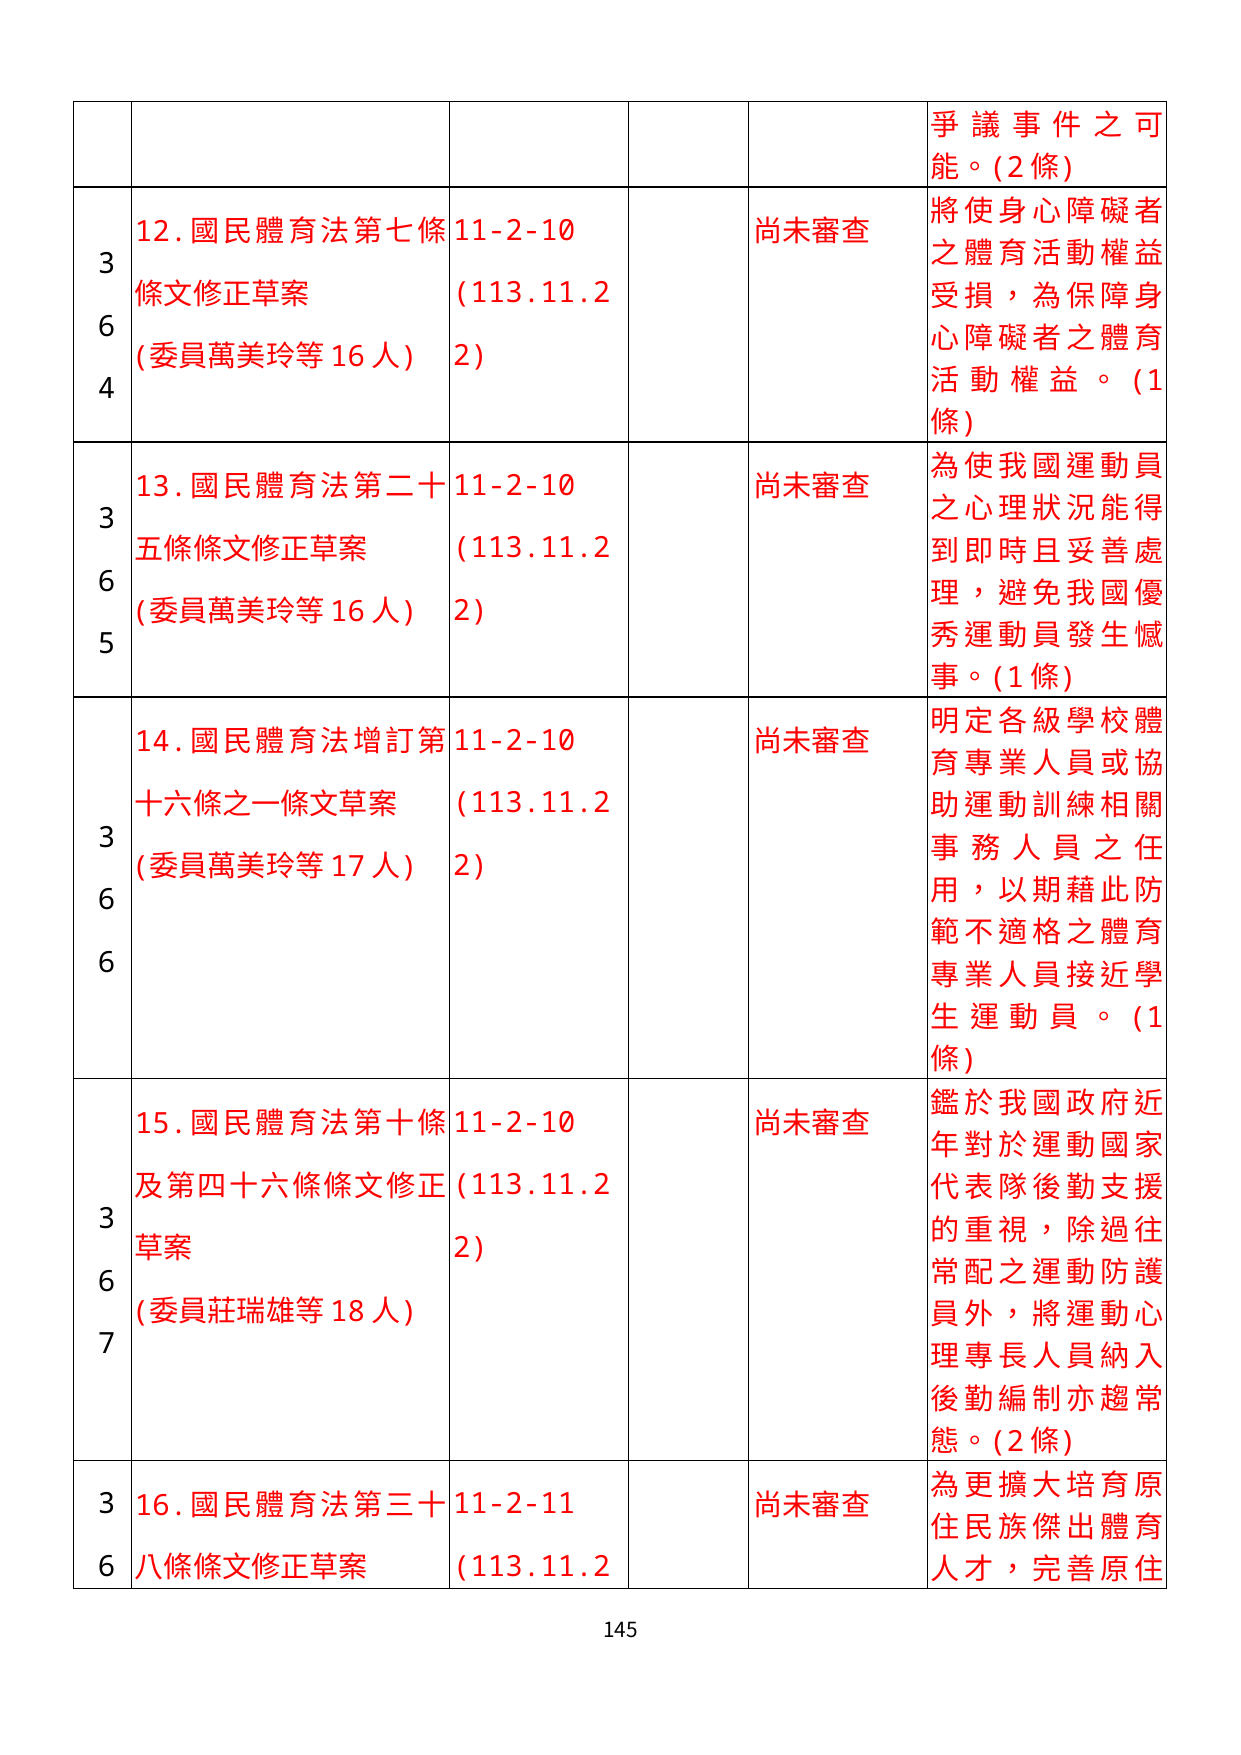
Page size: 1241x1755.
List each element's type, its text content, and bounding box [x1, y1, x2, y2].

table_cell [74, 102, 131, 186]
table_cell 11-2-10 (113.11.22) [450, 1079, 628, 1460]
table_cell [629, 698, 748, 1078]
table_cell 鑑於我國政府近年對於運動國家代表隊後勤支援的重視，除過往常配之運動防護員外，將運動心理專長人員納入後勤編制亦趨常態。(2條) [928, 1079, 1166, 1460]
table_cell [74, 443, 131, 696]
table_cell 尚未審查 [749, 188, 927, 441]
table_cell 為更擴大培育原住民族傑出體育人才，完善原住 [928, 1461, 1166, 1588]
table_cell [74, 188, 131, 441]
table_cell 15.國民體育法第十條及第四十六條條文修正草案 (委員莊瑞雄等18人) [132, 1079, 449, 1460]
table_cell 11-2-11 (113.11.2 [450, 1461, 628, 1588]
table_cell [74, 1461, 131, 1588]
table_cell [74, 698, 131, 1078]
table_cell 尚未審查 [749, 1079, 927, 1460]
table_cell 爭議事件之可能。(2條) [928, 102, 1166, 186]
table_cell [450, 102, 628, 186]
table_cell 為使我國運動員之心理狀況能得到即時且妥善處理，避免我國優秀運動員發生憾事。(1條) [928, 443, 1166, 696]
table_cell 11-2-10 (113.11.22) [450, 443, 628, 696]
table_cell [749, 102, 927, 186]
table_cell [132, 102, 449, 186]
table_cell 尚未審查 [749, 443, 927, 696]
table_cell 12.國民體育法第七條條文修正草案 (委員萬美玲等16人) [132, 188, 449, 441]
table_cell 明定各級學校體育專業人員或協助運動訓練相關事務人員之任用，以期藉此防範不適格之體育專業人員接近學生運動員。(1條) [928, 698, 1166, 1078]
table_cell [629, 1461, 748, 1588]
table_cell [629, 188, 748, 441]
table_cell 將使身心障礙者之體育活動權益受損，為保障身心障礙者之體育活動權益。(1條) [928, 188, 1166, 441]
table_cell 尚未審查 [749, 698, 927, 1078]
table_cell 13.國民體育法第二十五條條文修正草案 (委員萬美玲等16人) [132, 443, 449, 696]
table_cell [629, 1079, 748, 1460]
table_cell [74, 1079, 131, 1460]
table_cell [629, 102, 748, 186]
table_cell 16.國民體育法第三十八條條文修正草案 [132, 1461, 449, 1588]
table_cell [629, 443, 748, 696]
table_cell 14.國民體育法增訂第十六條之一條文草案 (委員萬美玲等17人) [132, 698, 449, 1078]
table_cell 11-2-10 (113.11.22) [450, 188, 628, 441]
table_cell 尚未審查 [749, 1461, 927, 1588]
table_cell 11-2-10 (113.11.22) [450, 698, 628, 1078]
